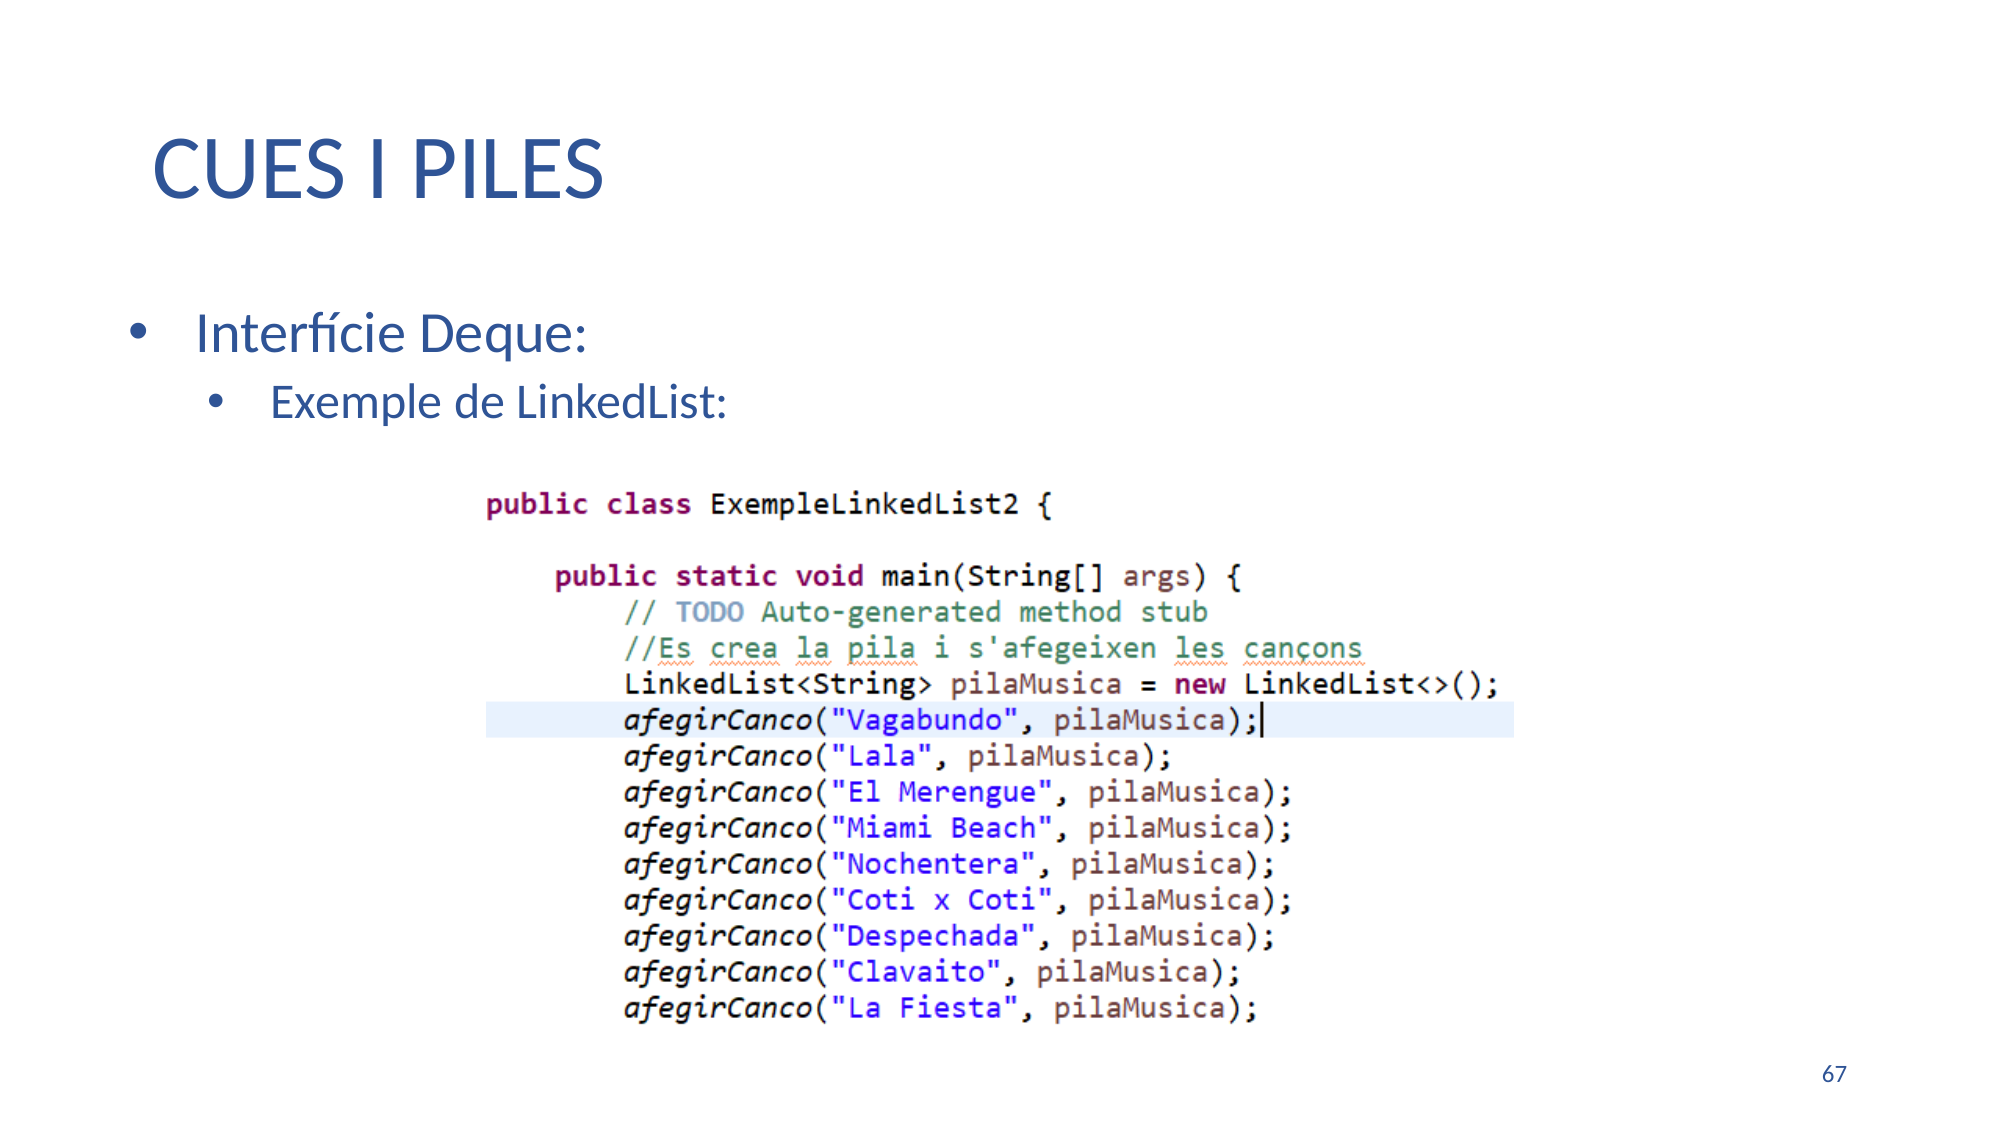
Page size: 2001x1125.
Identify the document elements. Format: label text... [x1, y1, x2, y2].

slide_number [1412, 1042, 1863, 1103]
list Interfície Deque: Exemple de LinkedList: [105, 295, 1831, 1009]
title CUES I PILES [137, 59, 1863, 278]
picture [486, 486, 1514, 1033]
